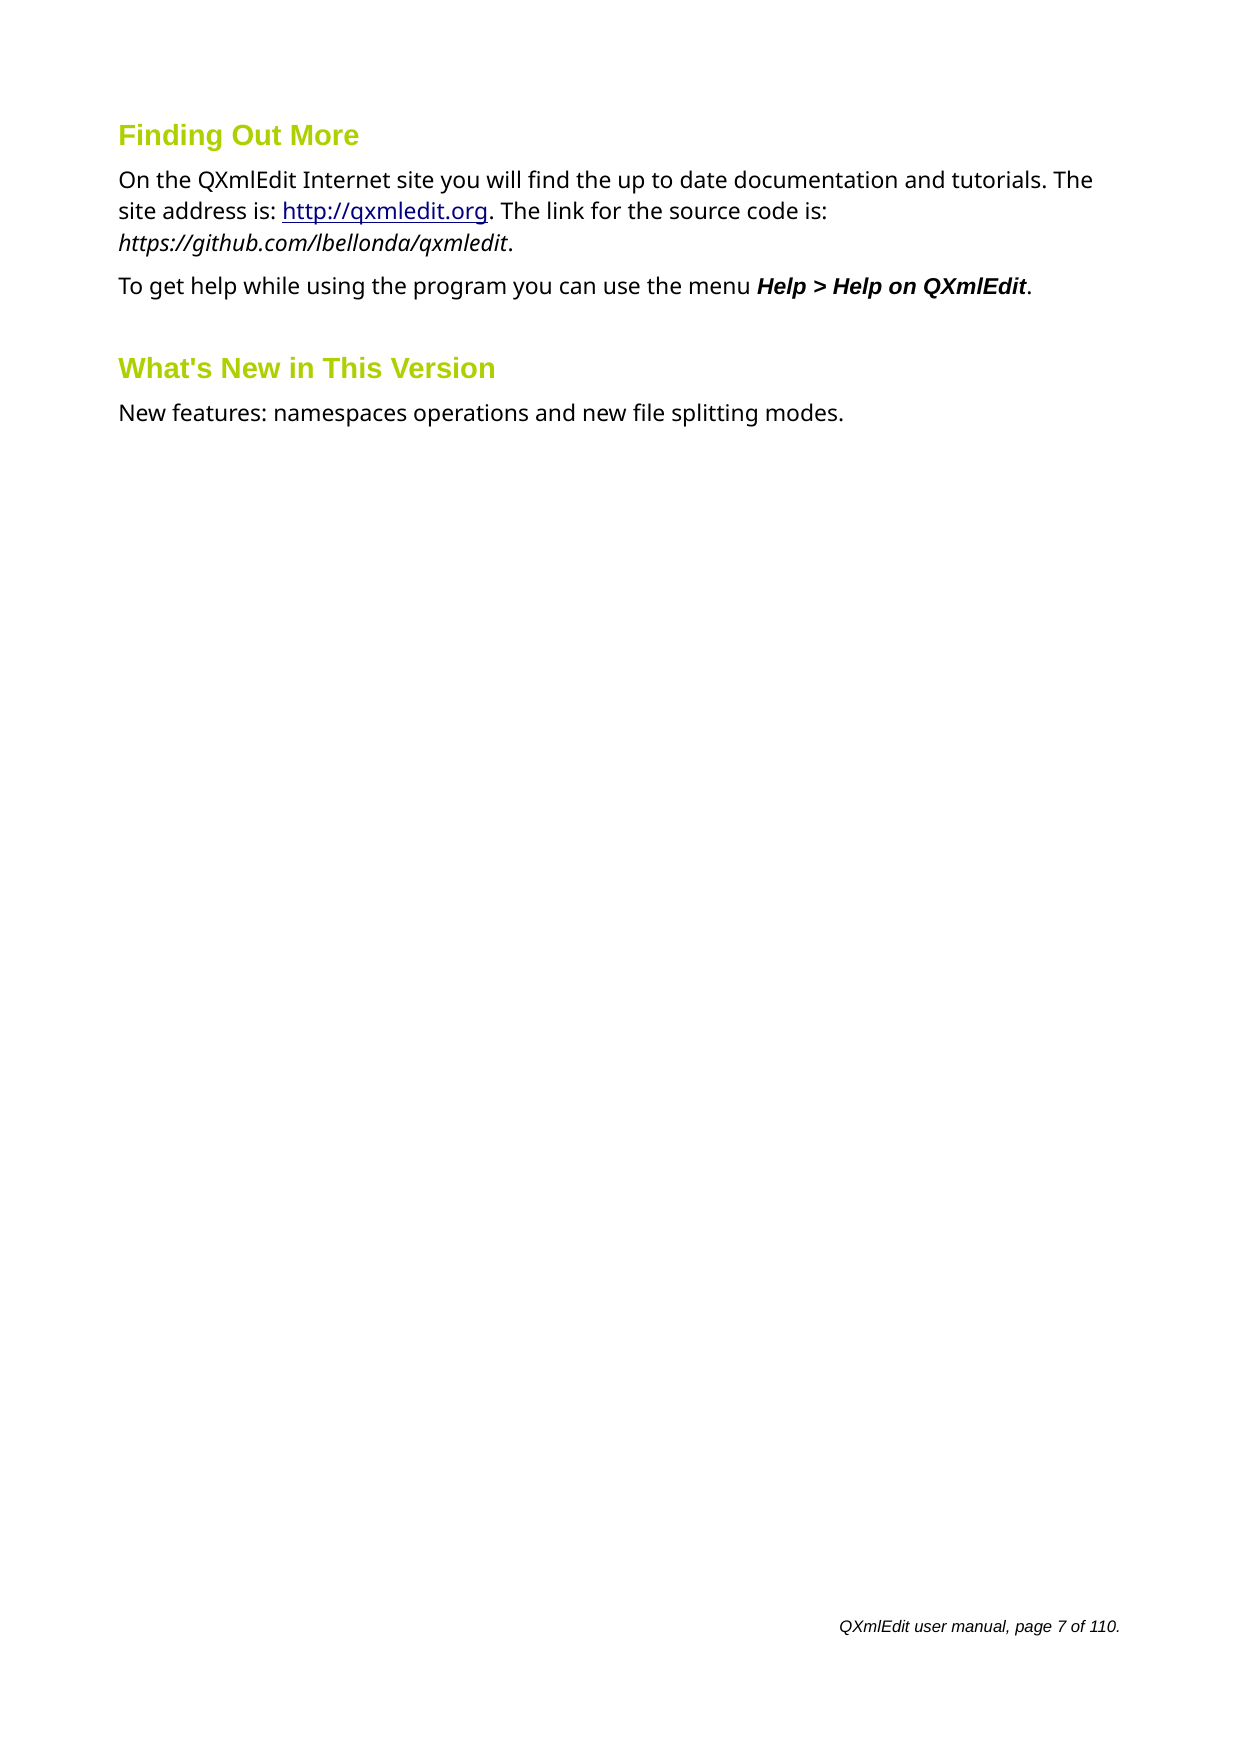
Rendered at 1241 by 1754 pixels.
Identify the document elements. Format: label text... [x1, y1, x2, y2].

text New features: namespaces operations and new file splitting modes. [118, 397, 1122, 428]
text To get help while using the program you can use the menu Help > Help on QXmlEdit. [118, 270, 1122, 302]
subtitle Finding Out More [118, 118, 1122, 152]
text On the QXmlEdit Internet site you will find the up to date documentation and tutorials. The site address is: http://qxmledit.org. The link for the source code is: https://github.com/lbellonda/qxmledit. [118, 164, 1122, 258]
subtitle What's New in This Version [118, 351, 1122, 384]
